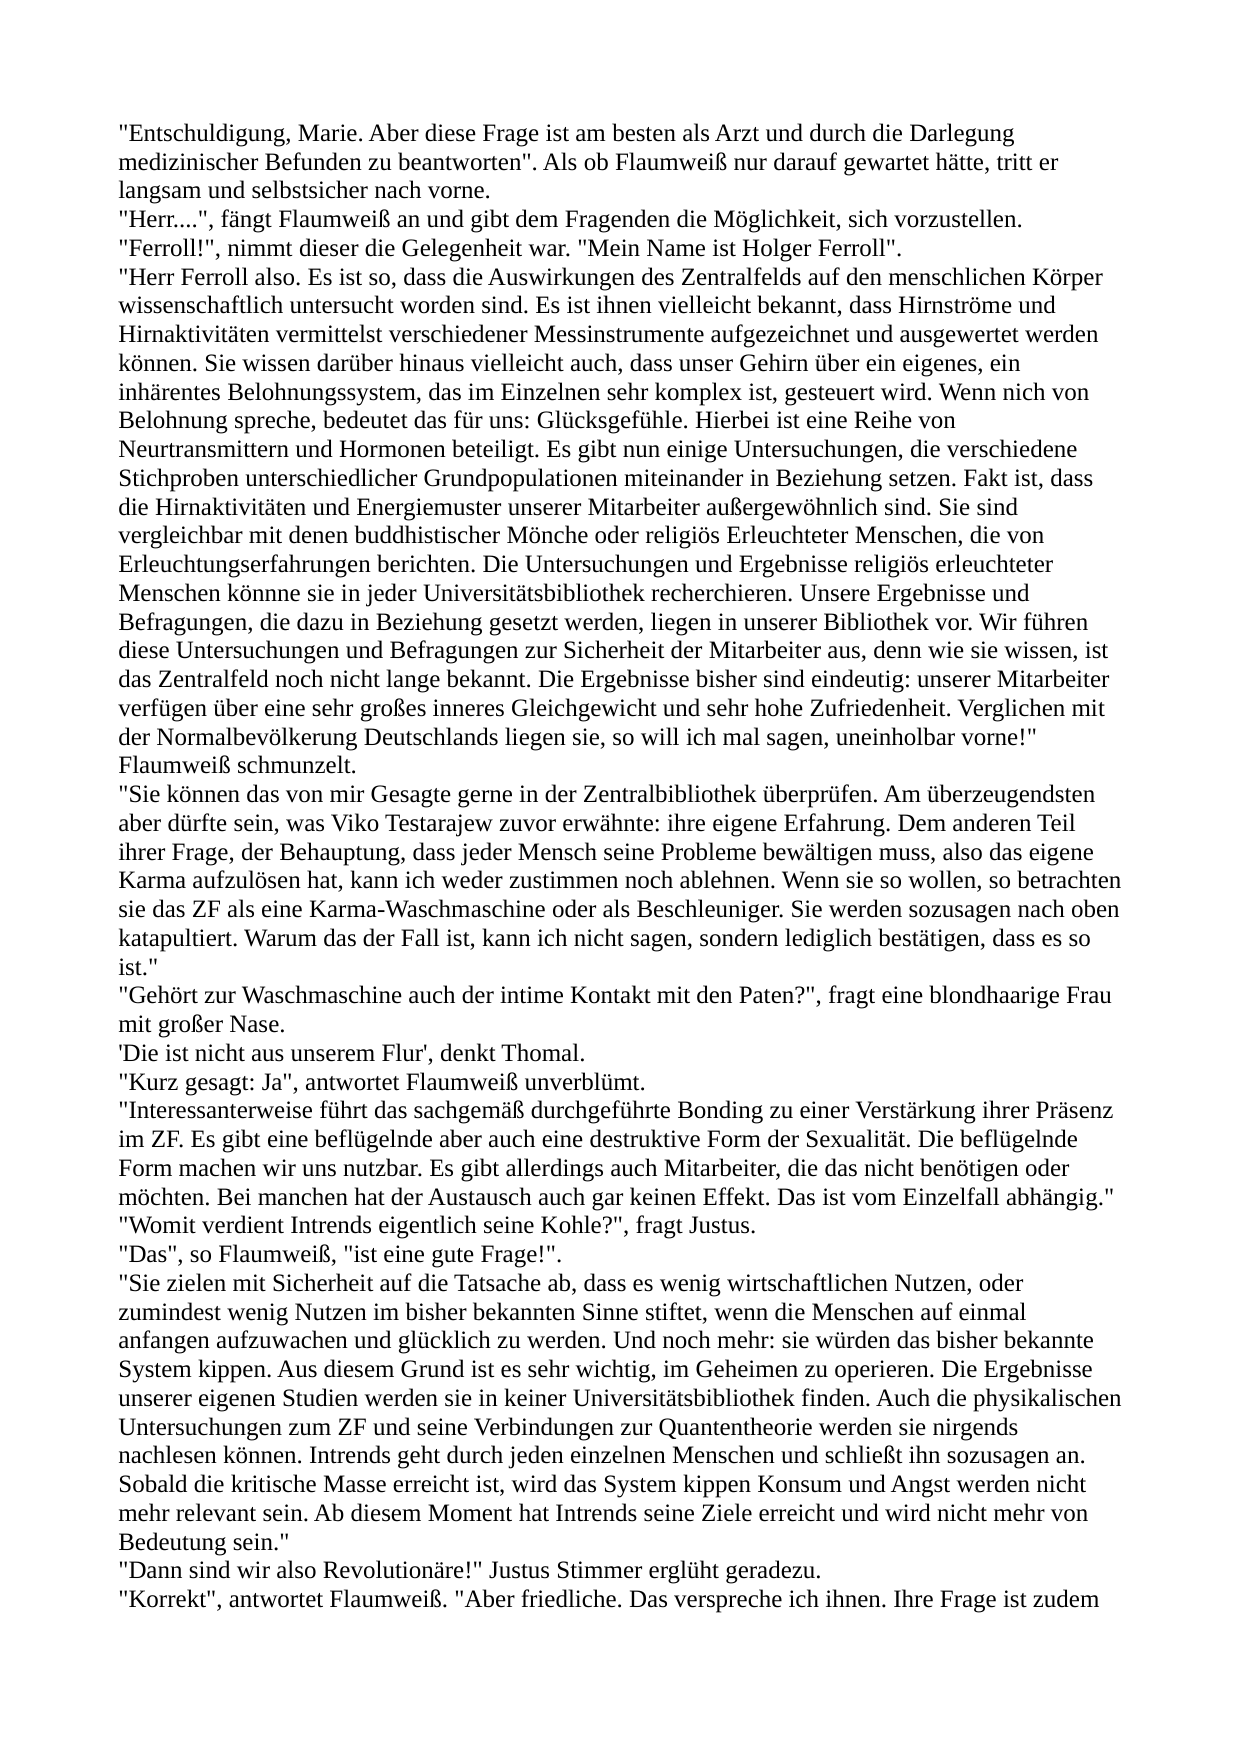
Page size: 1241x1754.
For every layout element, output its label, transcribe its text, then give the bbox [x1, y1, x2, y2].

text "Entschuldigung, Marie. Aber diese Frage ist am besten als Arzt und durch die Darlegung medizinischer Befunden zu beantworten". Als ob Flaumweiß nur darauf gewartet hätte, tritt er langsam und selbstsicher nach vorne. [118, 118, 1122, 204]
text "Interessanterweise führt das sachgemäß durchgeführte Bonding zu einer Verstärkung ihrer Präsenz im ZF. Es gibt eine beflügelnde aber auch eine destruktive Form der Sexualität. Die beflügelnde Form machen wir uns nutzbar. Es gibt allerdings auch Mitarbeiter, die das nicht benötigen oder möchten. Bei manchen hat der Austausch auch gar keinen Effekt. Das ist vom Einzelfall abhängig." [118, 1096, 1122, 1211]
text "Sie zielen mit Sicherheit auf die Tatsache ab, dass es wenig wirtschaftlichen Nutzen, oder zumindest wenig Nutzen im bisher bekannten Sinne stiftet, wenn die Menschen auf einmal anfangen aufzuwachen und glücklich zu werden. Und noch mehr: sie würden das bisher bekannte System kippen. Aus diesem Grund ist es sehr wichtig, im Geheimen zu operieren. Die Ergebnisse unserer eigenen Studien werden sie in keiner Universitätsbibliothek finden. Auch die physikalischen Untersuchungen zum ZF und seine Verbindungen zur Quantentheorie werden sie nirgends nachlesen können. Intrends geht durch jeden einzelnen Menschen und schließt ihn sozusagen an. Sobald die kritische Masse erreicht ist, wird das System kippen Konsum und Angst werden nicht mehr relevant sein. Ab diesem Moment hat Intrends seine Ziele erreicht und wird nicht mehr von Bedeutung sein." [118, 1268, 1122, 1556]
text "Dann sind wir also Revolutionäre!" Justus Stimmer erglüht geradezu. [118, 1556, 1122, 1584]
text 'Die ist nicht aus unserem Flur', denkt Thomal. [118, 1038, 1122, 1067]
text "Kurz gesagt: Ja", antwortet Flaumweiß unverblümt. [118, 1067, 1122, 1096]
text "Herr....", fängt Flaumweiß an und gibt dem Fragenden die Möglichkeit, sich vorzustellen. [118, 204, 1122, 233]
text "Womit verdient Intrends eigentlich seine Kohle?", fragt Justus. [118, 1211, 1122, 1239]
text "Das", so Flaumweiß, "ist eine gute Frage!". [118, 1239, 1122, 1268]
text "Sie können das von mir Gesagte gerne in der Zentralbibliothek überprüfen. Am überzeugendsten aber dürfte sein, was Viko Testarajew zuvor erwähnte: ihre eigene Erfahrung. Dem anderen Teil ihrer Frage, der Behauptung, dass jeder Mensch seine Probleme bewältigen muss, also das eigene Karma aufzulösen hat, kann ich weder zustimmen noch ablehnen. Wenn sie so wollen, so betrachten sie das ZF als eine Karma-Waschmaschine oder als Beschleuniger. Sie werden sozusagen nach oben katapultiert. Warum das der Fall ist, kann ich nicht sagen, sondern lediglich bestätigen, dass es so ist." [118, 779, 1122, 981]
text "Gehört zur Waschmaschine auch der intime Kontakt mit den Paten?", fragt eine blondhaarige Frau mit großer Nase. [118, 981, 1122, 1038]
text "Herr Ferroll also. Es ist so, dass die Auswirkungen des Zentralfelds auf den menschlichen Körper wissenschaftlich untersucht worden sind. Es ist ihnen vielleicht bekannt, dass Hirnströme und Hirnaktivitäten vermittelst verschiedener Messinstrumente aufgezeichnet und ausgewertet werden können. Sie wissen darüber hinaus vielleicht auch, dass unser Gehirn über ein eigenes, ein inhärentes Belohnungssystem, das im Einzelnen sehr komplex ist, gesteuert wird. Wenn nich von Belohnung spreche, bedeutet das für uns: Glücksgefühle. Hierbei ist eine Reihe von Neurtransmittern und Hormonen beteiligt. Es gibt nun einige Untersuchungen, die verschiedene Stichproben unterschiedlicher Grundpopulationen miteinander in Beziehung setzen. Fakt ist, dass die Hirnaktivitäten und Energiemuster unserer Mitarbeiter außergewöhnlich sind. Sie sind vergleichbar mit denen buddhistischer Mönche oder religiös Erleuchteter Menschen, die von Erleuchtungserfahrungen berichten. Die Untersuchungen und Ergebnisse religiös erleuchteter Menschen könnne sie in jeder Universitätsbibliothek recherchieren. Unsere Ergebnisse und Befragungen, die dazu in Beziehung gesetzt werden, liegen in unserer Bibliothek vor. Wir führen diese Untersuchungen und Befragungen zur Sicherheit der Mitarbeiter aus, denn wie sie wissen, ist das Zentralfeld noch nicht lange bekannt. Die Ergebnisse bisher sind eindeutig: unserer Mitarbeiter verfügen über eine sehr großes inneres Gleichgewicht und sehr hohe Zufriedenheit. Verglichen mit der Normalbevölkerung Deutschlands liegen sie, so will ich mal sagen, uneinholbar vorne!" Flaumweiß schmunzelt. [118, 262, 1122, 779]
text "Korrekt", antwortet Flaumweiß. "Aber friedliche. Das verspreche ich ihnen. Ihre Frage ist zudem [118, 1584, 1122, 1613]
text "Ferroll!", nimmt dieser die Gelegenheit war. "Mein Name ist Holger Ferroll". [118, 233, 1122, 262]
